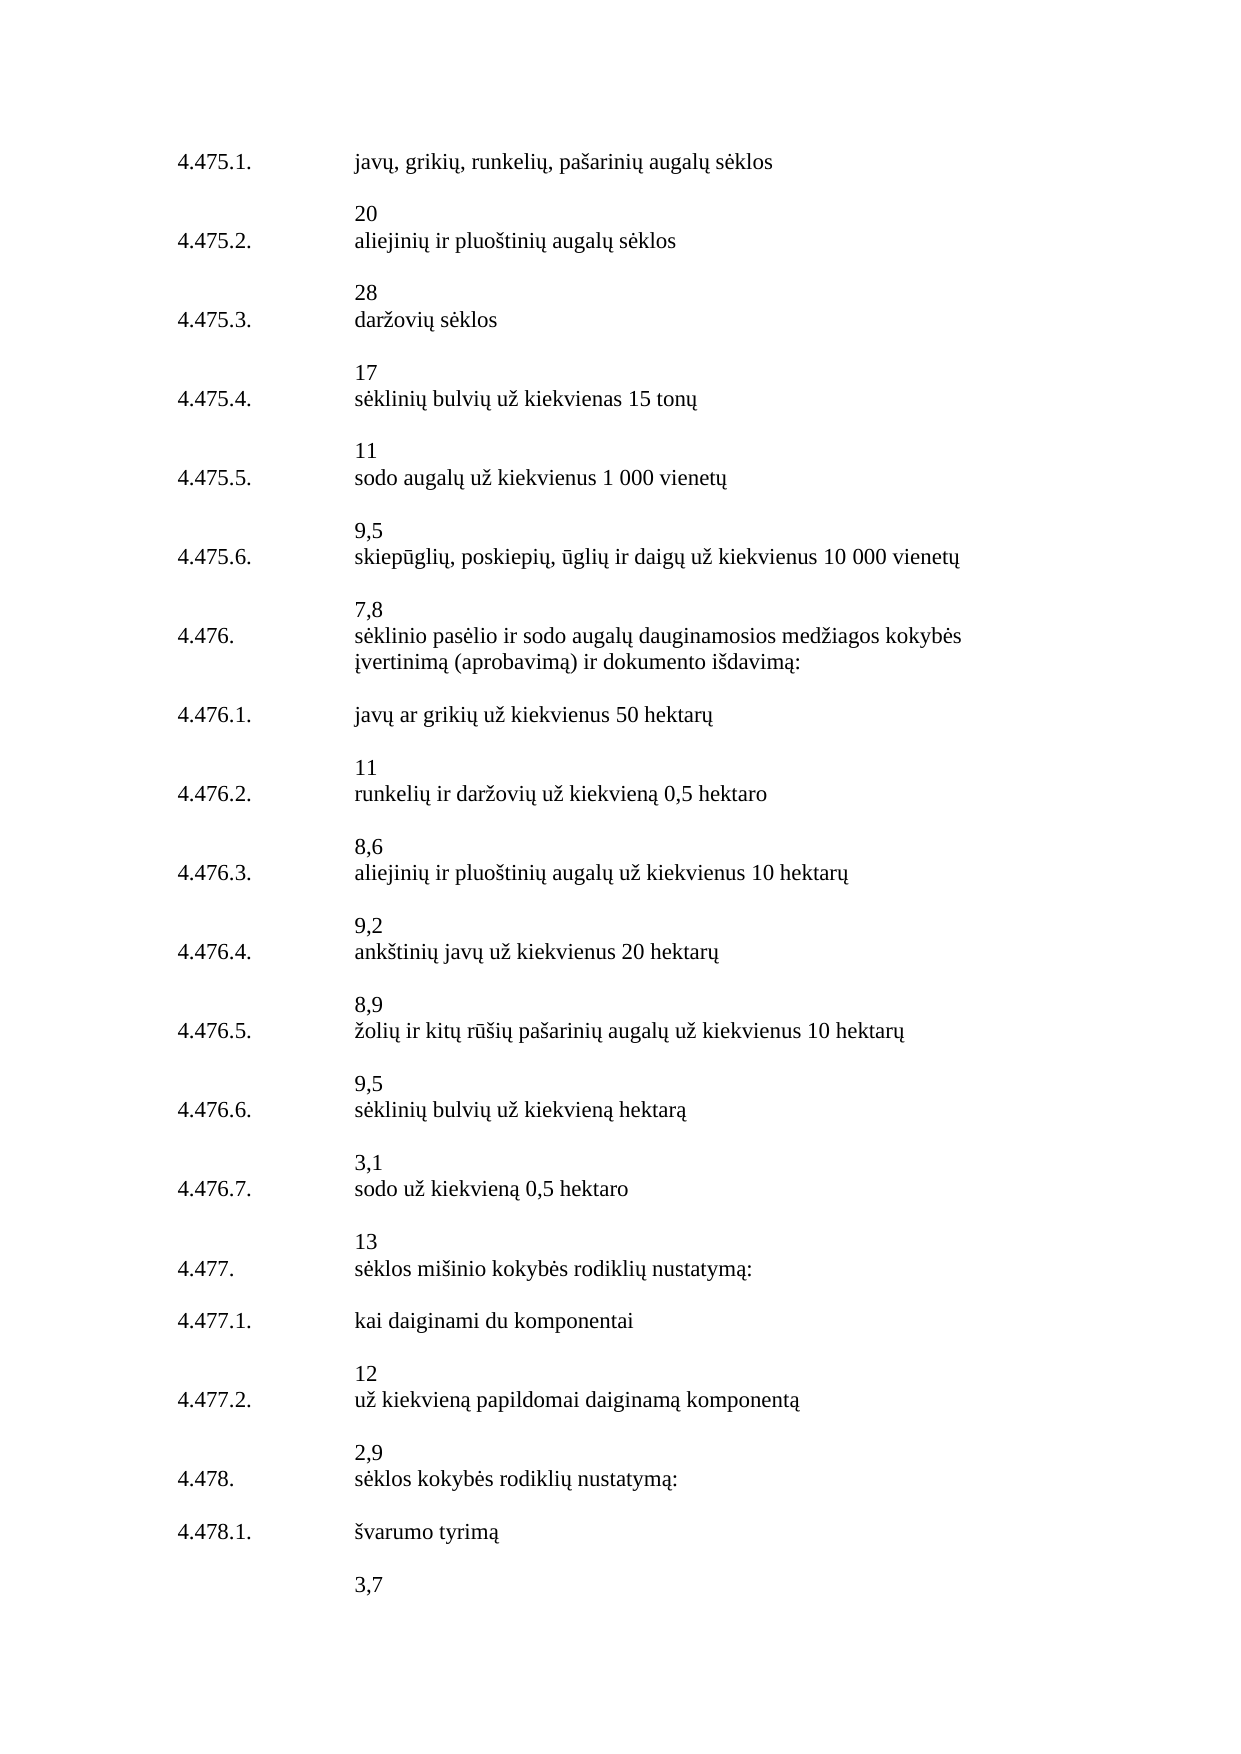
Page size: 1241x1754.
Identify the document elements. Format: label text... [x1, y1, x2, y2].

text 4.476.5. žolių ir kitų rūšių pašarinių augalų už kiekvienus 10 hektarų 9,5 [177, 1017, 975, 1096]
text 4.478. sėklos kokybės rodiklių nustatymą: [177, 1465, 975, 1518]
text 4.475.2. aliejinių ir pluoštinių augalų sėklos 28 [177, 227, 975, 306]
text įvertinimą (aprobavimą) ir dokumento išdavimą: [354, 648, 975, 701]
text 4.476.1. javų ar grikių už kiekvienus 50 hektarų 11 [177, 701, 975, 780]
text 4.475.3. daržovių sėklos 17 [177, 306, 975, 385]
text 4.476.2. runkelių ir daržovių už kiekvieną 0,5 hektaro 8,6 [177, 780, 975, 859]
text 4.476.3. aliejinių ir pluoštinių augalų už kiekvienus 10 hektarų 9,2 [177, 859, 975, 938]
text 4.477.1. kai daiginami du komponentai 12 [177, 1307, 975, 1386]
text 4.476.6. sėklinių bulvių už kiekvieną hektarą 3,1 [177, 1096, 975, 1176]
text 4.476. sėklinio pasėlio ir sodo augalų dauginamosios medžiagos kokybės [177, 622, 975, 648]
text 4.475.1. javų, grikių, runkelių, pašarinių augalų sėklos 20 [177, 148, 975, 227]
text 4.475.6. skiepūglių, poskiepių, ūglių ir daigų už kiekvienus 10 000 vienetų 7,8 [177, 543, 975, 622]
text 4.477.2. už kiekvieną papildomai daiginamą komponentą 2,9 [177, 1386, 975, 1465]
text 4.477. sėklos mišinio kokybės rodiklių nustatymą: [177, 1254, 975, 1307]
text 4.475.4. sėklinių bulvių už kiekvienas 15 tonų 11 [177, 385, 975, 464]
text 4.478.1. švarumo tyrimą 3,7 [177, 1518, 975, 1597]
text 4.476.7. sodo už kiekvieną 0,5 hektaro 13 [177, 1176, 975, 1254]
text 4.475.5. sodo augalų už kiekvienus 1 000 vienetų 9,5 [177, 464, 975, 543]
text 4.476.4. ankštinių javų už kiekvienus 20 hektarų 8,9 [177, 938, 975, 1017]
